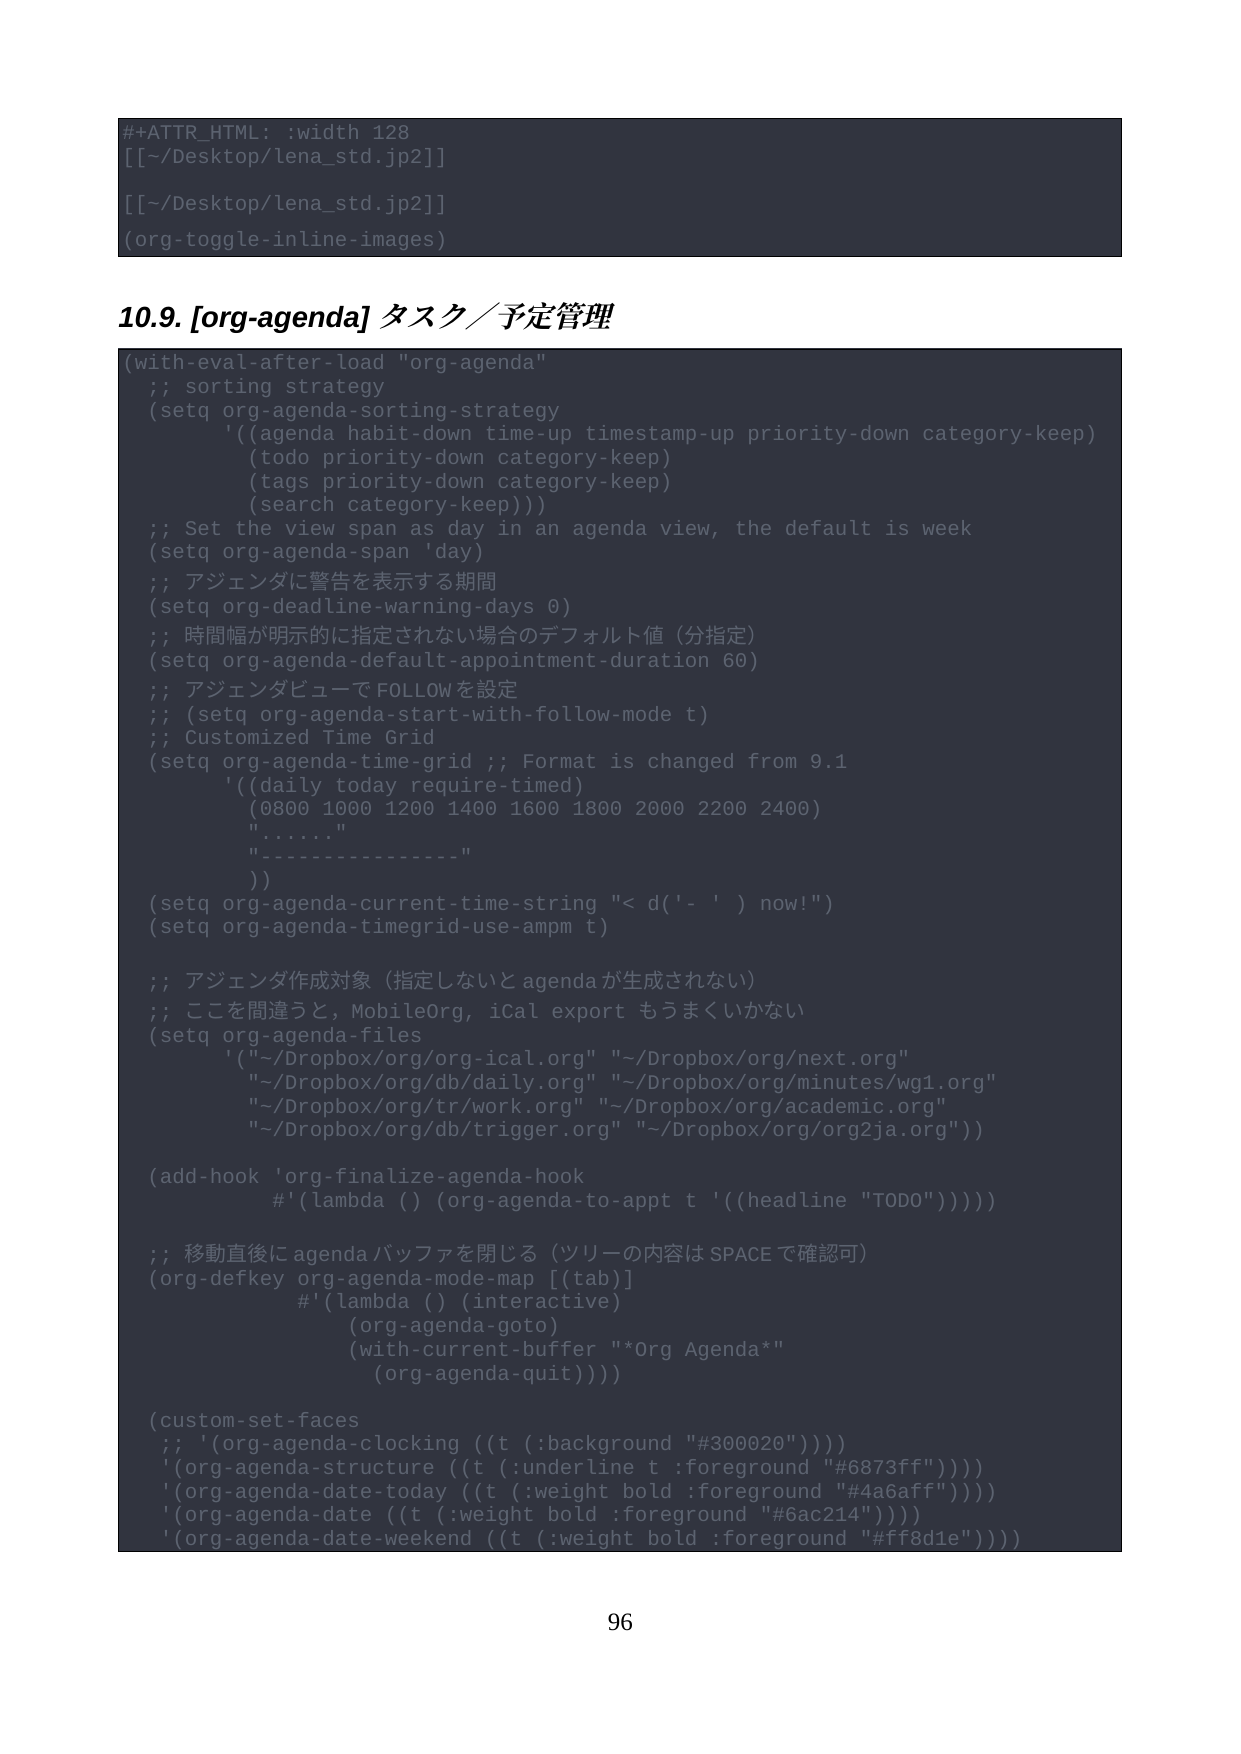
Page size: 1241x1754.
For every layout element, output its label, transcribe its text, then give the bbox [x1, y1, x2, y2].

text ;; アジェンダ作成対象（指定しないとagendaが生成されない） [119, 960, 1121, 990]
text '("~/Dropbox/org/org-ical.org" "~/Dropbox/org/next.org" [119, 1044, 1121, 1068]
text [[~/Desktop/lena_std.jp2]] [119, 189, 1121, 217]
text '(org-agenda-date-today ((t (:weight bold :foreground "#4a6aff")))) [119, 1477, 1121, 1500]
text '((daily today require-timed) [119, 771, 1121, 794]
text '(org-agenda-structure ((t (:underline t :foreground "#6873ff")))) [119, 1453, 1121, 1477]
text (setq org-agenda-current-time-string "< d('- ' ) now!") [119, 889, 1121, 913]
text [[~/Desktop/lena_std.jp2]] [119, 142, 1121, 165]
text '(org-agenda-date-weekend ((t (:weight bold :foreground "#ff8d1e")))) [119, 1524, 1121, 1551]
text (org-toggle-inline-images) [119, 225, 1121, 256]
text (setq org-agenda-timegrid-use-ampm t) [119, 913, 1121, 936]
text ;; '(org-agenda-clocking ((t (:background "#300020")))) [119, 1429, 1121, 1453]
text "~/Dropbox/org/db/daily.org" "~/Dropbox/org/minutes/wg1.org" [119, 1068, 1121, 1092]
text ;; アジェンダビューでFOLLOWを設定 [119, 669, 1121, 700]
text "----------------" [119, 842, 1121, 865]
text (with-current-buffer "*Org Agenda*" [119, 1335, 1121, 1358]
text "~/Dropbox/org/db/trigger.org" "~/Dropbox/org/org2ja.org")) [119, 1115, 1121, 1139]
text #'(lambda () (interactive) [119, 1288, 1121, 1311]
text ;; 移動直後にagendaバッファを閉じる（ツリーの内容はSPACEで確認可） [119, 1233, 1121, 1264]
text ;; アジェンダに警告を表示する期間 [119, 561, 1121, 592]
text ;; (setq org-agenda-start-with-follow-mode t) [119, 700, 1121, 723]
text )) [119, 865, 1121, 889]
text ;; sorting strategy [119, 372, 1121, 396]
text (setq org-agenda-span 'day) [119, 538, 1121, 561]
text ;; ここを間違うと，MobileOrg, iCal export もうまくいかない [119, 990, 1121, 1021]
text ;; Customized Time Grid [119, 723, 1121, 747]
text "~/Dropbox/org/tr/work.org" "~/Dropbox/org/academic.org" [119, 1092, 1121, 1115]
text (setq org-agenda-files [119, 1021, 1121, 1044]
text (custom-set-faces [119, 1406, 1121, 1429]
text (setq org-agenda-default-appointment-duration 60) [119, 646, 1121, 669]
text (tags priority-down category-keep) [119, 467, 1121, 490]
text (org-defkey org-agenda-mode-map [(tab)] [119, 1264, 1121, 1288]
text (with-eval-after-load "org-agenda" [119, 350, 1121, 372]
text (org-agenda-goto) [119, 1311, 1121, 1335]
text '(org-agenda-date ((t (:weight bold :foreground "#6ac214")))) [119, 1500, 1121, 1524]
text (setq org-deadline-warning-days 0) [119, 592, 1121, 615]
text "......" [119, 818, 1121, 842]
text (0800 1000 1200 1400 1600 1800 2000 2200 2400) [119, 794, 1121, 818]
text (search category-keep))) [119, 490, 1121, 514]
text (setq org-agenda-sorting-strategy [119, 396, 1121, 419]
text (setq org-agenda-time-grid ;; Format is changed from 9.1 [119, 747, 1121, 771]
subtitle [org-agenda] タスク／予定管理 [118, 294, 1122, 336]
text #+ATTR_HTML: :width 128 [119, 119, 1121, 142]
text (add-hook 'org-finalize-agenda-hook [119, 1163, 1121, 1186]
text (todo priority-down category-keep) [119, 443, 1121, 467]
text '((agenda habit-down time-up timestamp-up priority-down category-keep) [119, 419, 1121, 443]
text ;; 時間幅が明示的に指定されない場合のデフォルト値（分指定） [119, 615, 1121, 646]
text (org-agenda-quit)))) [119, 1358, 1121, 1382]
text ;; Set the view span as day in an agenda view, the default is week [119, 514, 1121, 538]
text #'(lambda () (org-agenda-to-appt t '((headline "TODO"))))) [119, 1186, 1121, 1210]
